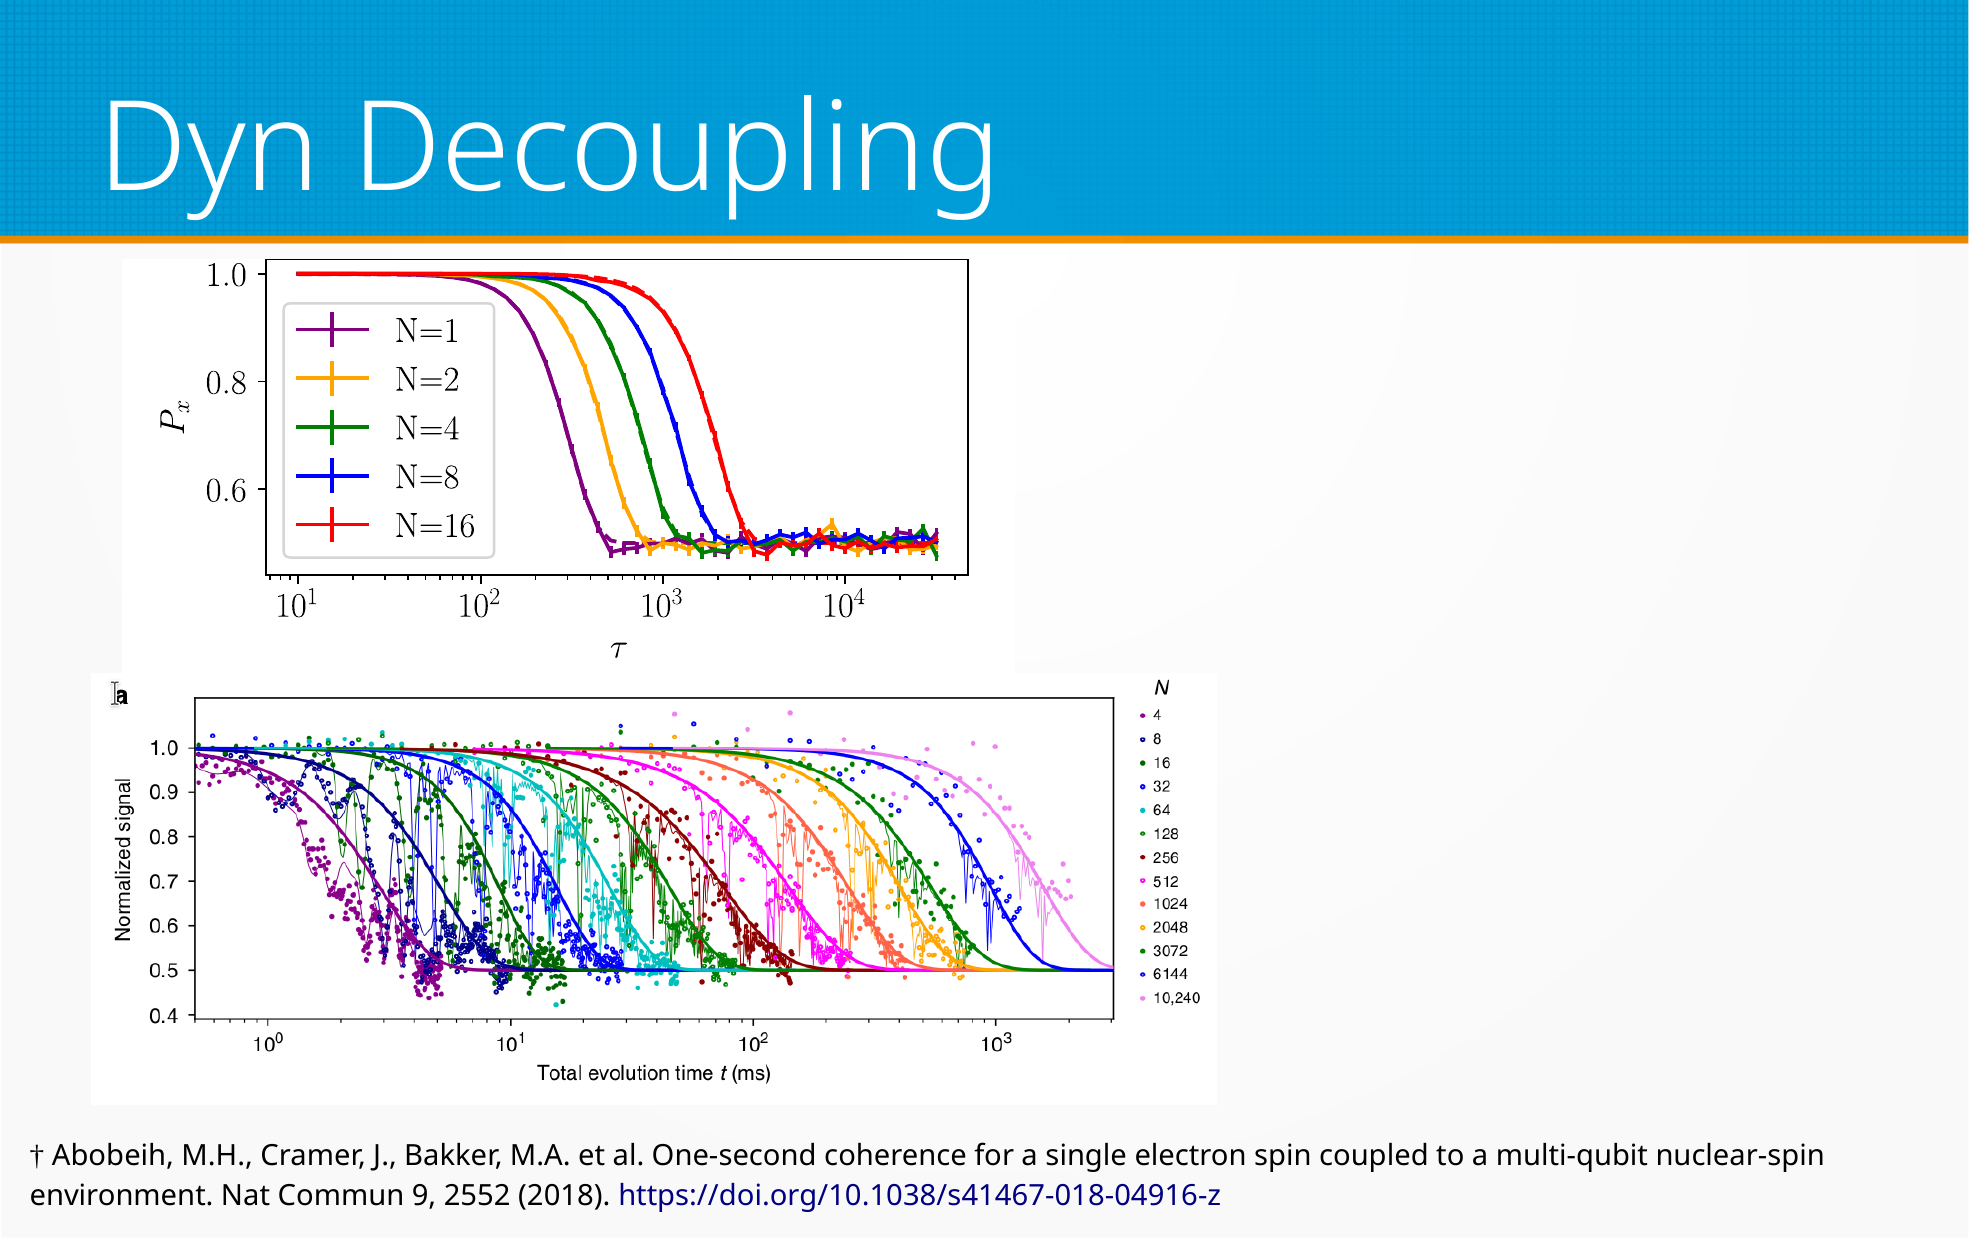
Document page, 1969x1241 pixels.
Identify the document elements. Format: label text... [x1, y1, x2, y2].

title Dyn Decoupling [98, 19, 1870, 227]
text_box † Abobeih, M.H., Cramer, J., Bakker, M.A. et al. One-second coherence for a single electron spin coupled to a multi-qubit nuclear-spin environment. Nat Commun 9, 2552 (2018). https://doi.org/10.1038/s41467-018-04916-z [23, 1133, 1954, 1215]
picture [0, 236, 1969, 1241]
